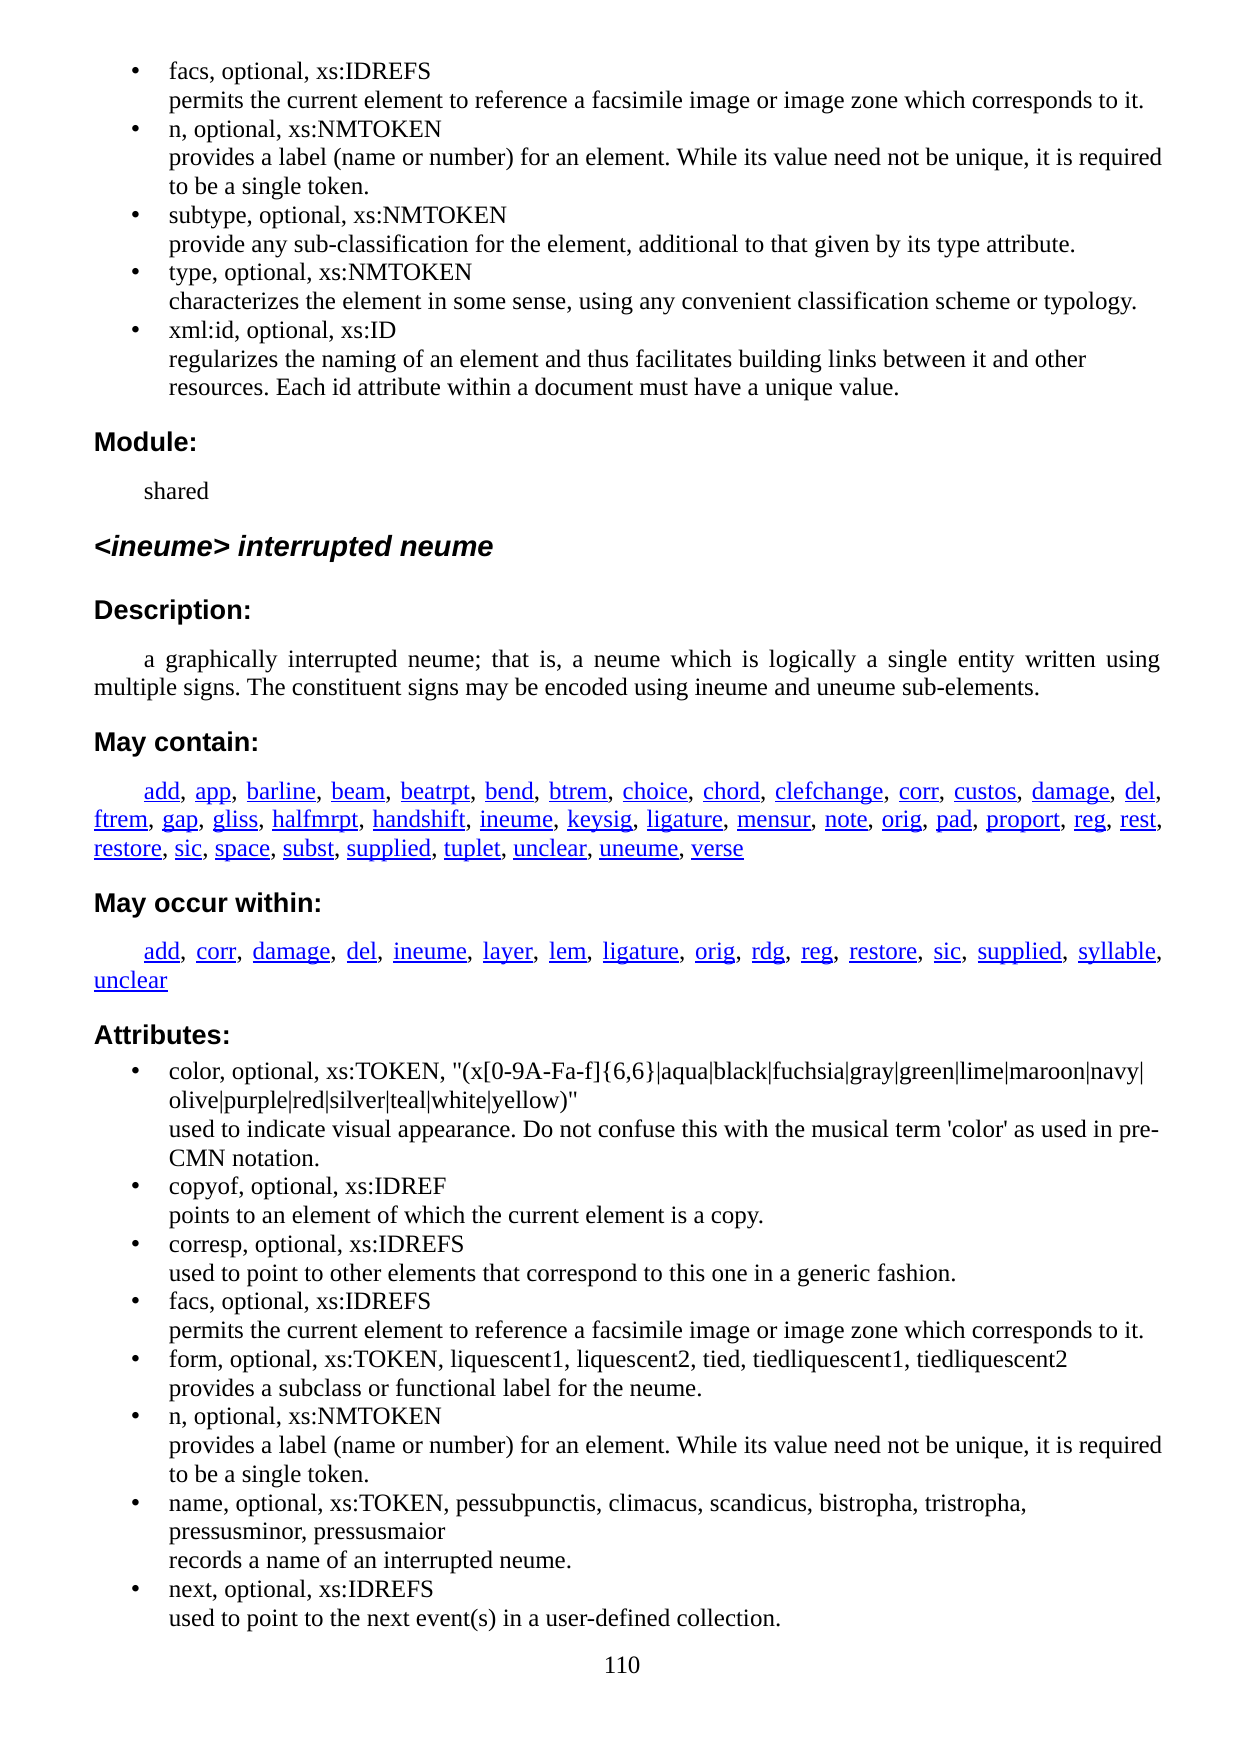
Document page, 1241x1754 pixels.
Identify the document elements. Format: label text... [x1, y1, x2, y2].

subtitle Attributes: [94, 1019, 1162, 1050]
subtitle May occur within: [94, 887, 1162, 918]
subtitle Module: [94, 426, 1162, 457]
list xml:id, optional, xs:ID regularizes the naming of an element and thus facilitates building links between it and other resources. Each id attribute within a document must have a unique value. [131, 315, 1162, 401]
list color, optional, xs:TOKEN, "(x[0-9A-Fa-f]{6,6}|aqua|black|fuchsia|gray|green|lime|maroon|navy|olive|purple|red|silver|teal|white|yellow)" used to indicate visual appearance. Do not confuse this with the musical term 'color' as used in pre-CMN notation. [131, 1056, 1162, 1171]
list type, optional, xs:NMTOKEN characterizes the element in some sense, using any convenient classification scheme or typology. [131, 257, 1162, 315]
text shared [94, 476, 1162, 504]
list n, optional, xs:NMTOKEN provides a label (name or number) for an element. While its value need not be unique, it is required to be a single token. [131, 114, 1162, 200]
text add, corr, damage, del, ineume, layer, lem, ligature, orig, rdg, reg, restore, sic, supplied, syllable, unclear [94, 936, 1162, 994]
text a graphically interrupted neume; that is, a neume which is logically a single entity written using multiple signs. The constituent signs may be encoded using ineume and uneume sub-elements. [94, 644, 1162, 701]
list subtype, optional, xs:NMTOKEN provide any sub-classification for the element, additional to that given by its type attribute. [131, 200, 1162, 257]
list name, optional, xs:TOKEN, pessubpunctis, climacus, scandicus, bistropha, tristropha, pressusminor, pressusmaior records a name of an interrupted neume. [131, 1488, 1162, 1574]
subtitle Description: [94, 594, 1162, 626]
list facs, optional, xs:IDREFS permits the current element to reference a facsimile image or image zone which corresponds to it. [131, 56, 1162, 114]
list form, optional, xs:TOKEN, liquescent1, liquescent2, tied, tiedliquescent1, tiedliquescent2 provides a subclass or functional label for the neume. [131, 1344, 1162, 1401]
list next, optional, xs:IDREFS used to point to the next event(s) in a user-defined collection. [131, 1574, 1162, 1631]
list n, optional, xs:NMTOKEN provides a label (name or number) for an element. While its value need not be unique, it is required to be a single token. [131, 1401, 1162, 1488]
list copyof, optional, xs:IDREF points to an element of which the current element is a copy. [131, 1171, 1162, 1229]
list facs, optional, xs:IDREFS permits the current element to reference a facsimile image or image zone which corresponds to it. [131, 1286, 1162, 1344]
subtitle <ineume> interrupted neume [94, 529, 1162, 563]
text add, app, barline, beam, beatrpt, bend, btrem, choice, chord, clefchange, corr, custos, damage, del, ftrem, gap, gliss, halfmrpt, handshift, ineume, keysig, ligature, mensur, note, orig, pad, proport, reg, rest, restore, sic, space, subst, supplied, tuplet, unclear, uneume, verse [94, 776, 1162, 862]
subtitle May contain: [94, 726, 1162, 757]
list corresp, optional, xs:IDREFS used to point to other elements that correspond to this one in a generic fashion. [131, 1229, 1162, 1286]
